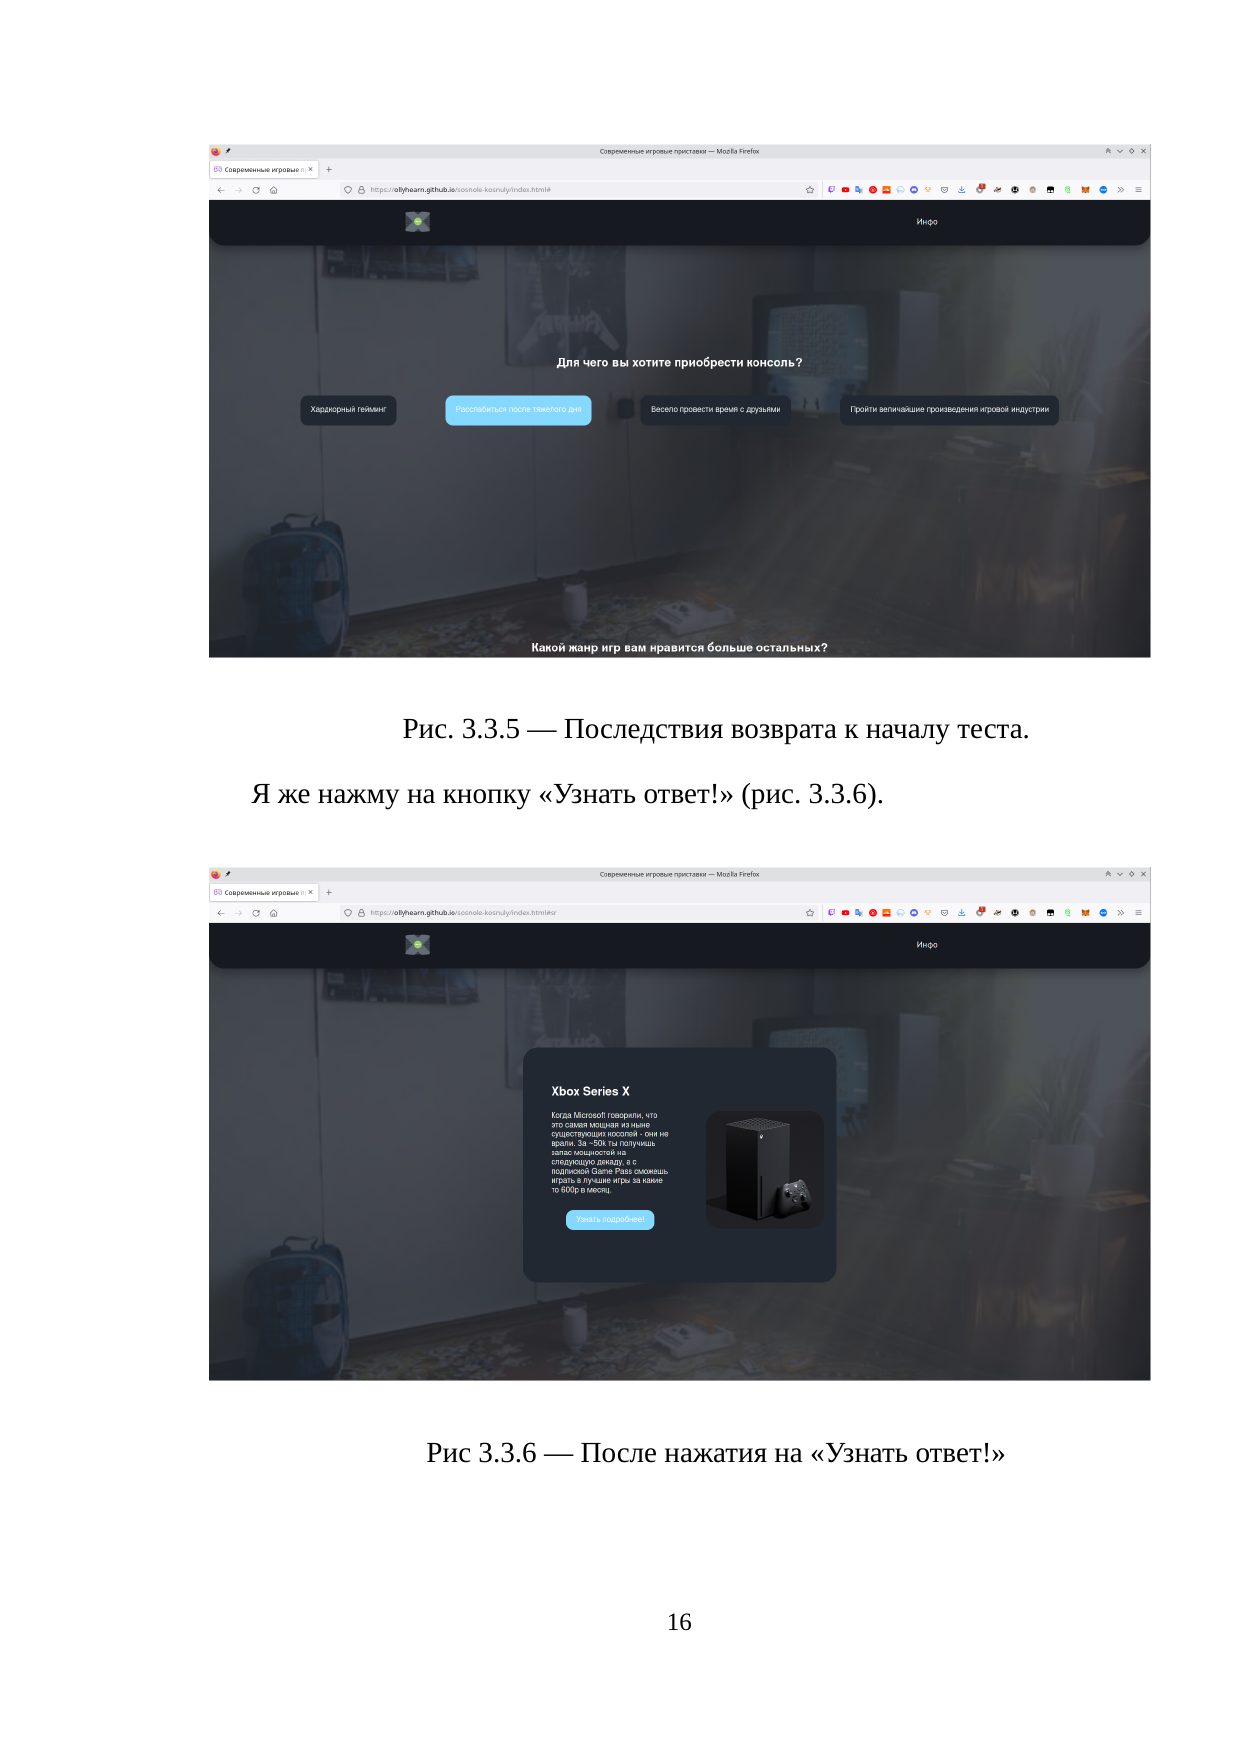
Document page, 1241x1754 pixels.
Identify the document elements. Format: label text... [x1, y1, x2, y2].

picture [177, 841, 1182, 1418]
picture [177, 118, 1182, 695]
text Рис 3.3.6 — После нажатия на «Узнать ответ!» [177, 1418, 1181, 1468]
text Я же нажму на кнопку «Узнать ответ!» (рис. 3.3.6). [177, 776, 1181, 810]
text Рис. 3.3.5 — Последствия возврата к началу теста. [177, 695, 1181, 745]
